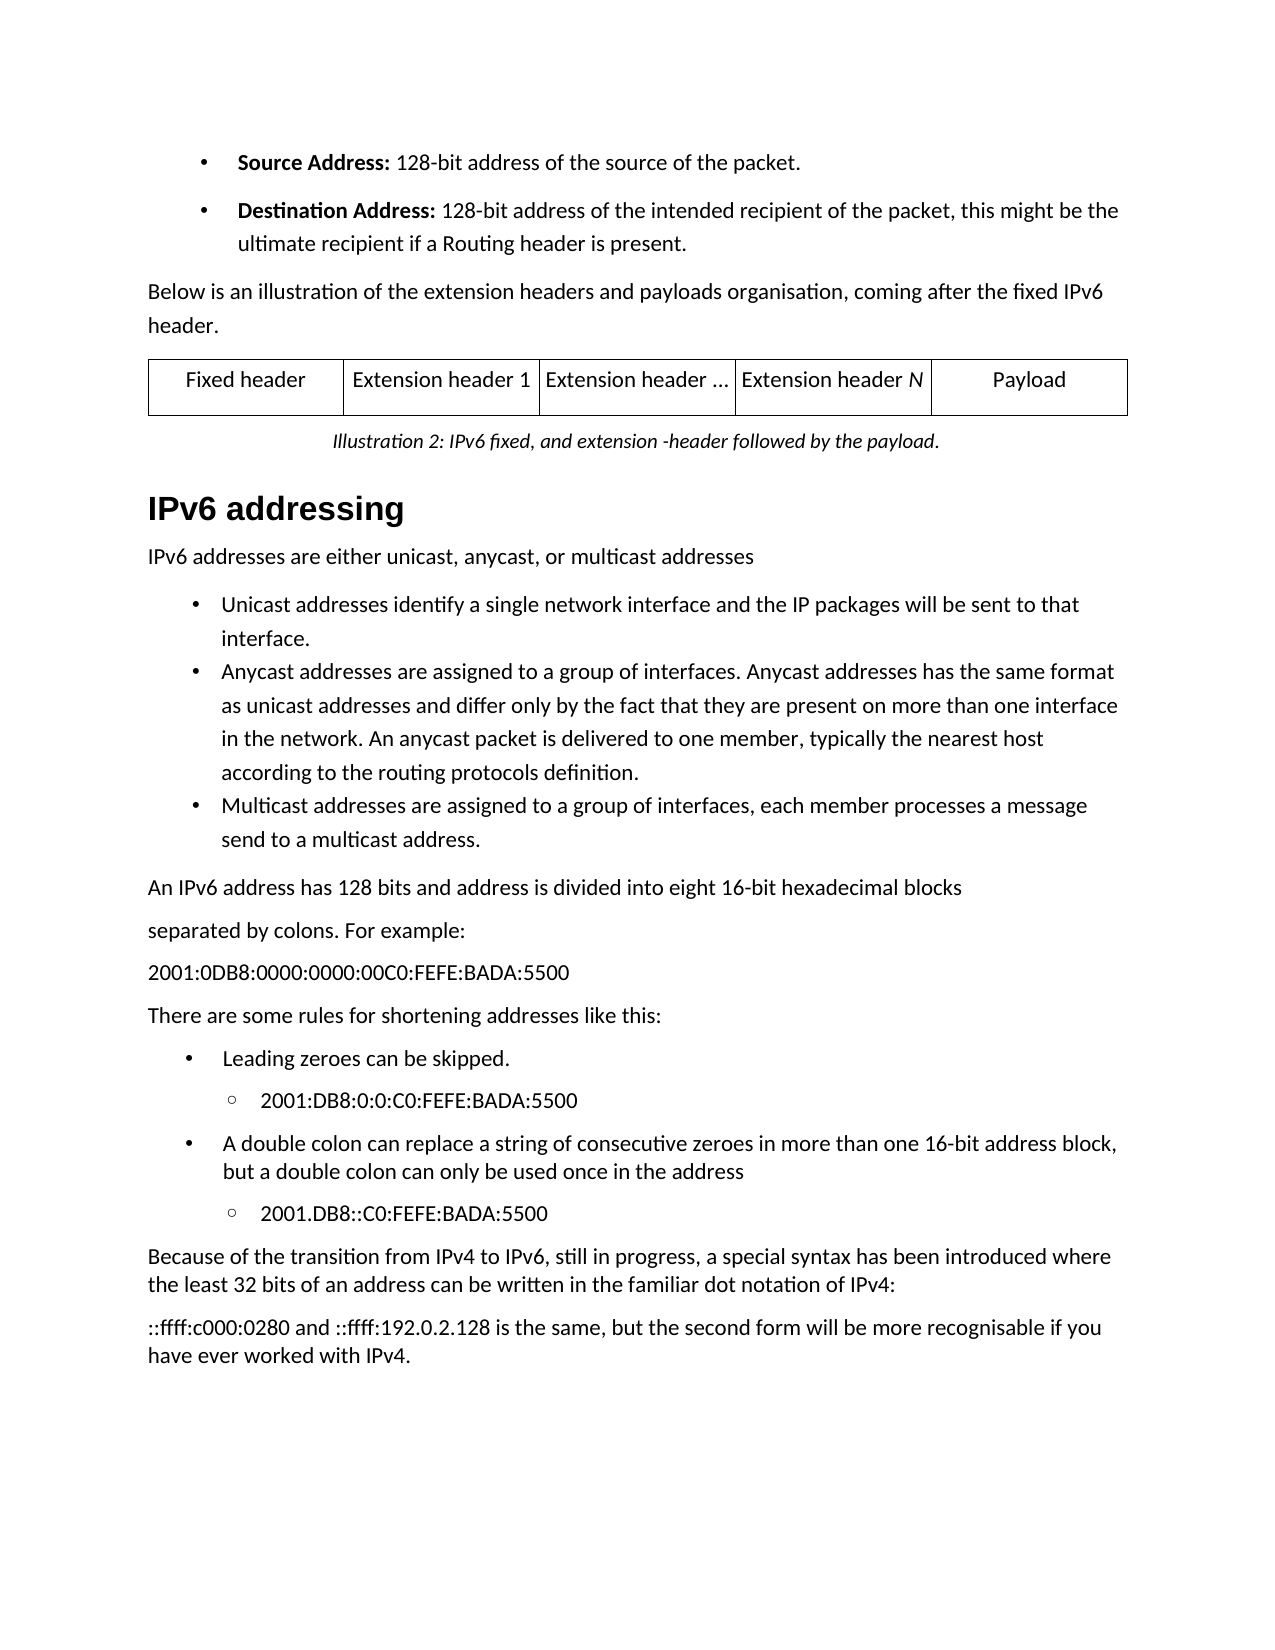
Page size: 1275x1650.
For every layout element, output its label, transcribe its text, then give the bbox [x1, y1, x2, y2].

text IPv6 addresses are either unicast, anycast, or multicast addresses [148, 542, 1127, 570]
text 2001:0DB8:0000:0000:00C0:FEFE:BADA:5500 [148, 958, 1127, 986]
subtitle IPv6 addressing [148, 488, 1127, 527]
list 2001.DB8::C0:FEFE:BADA:5500 [223, 1199, 1127, 1227]
table_header Fixed header [149, 360, 343, 415]
text Below is an illustration of the extension headers and payloads organisation, coming after the fixed IPv6 header. [148, 277, 1127, 339]
list A double colon can replace a string of consecutive zeroes in more than one 16-bit address block, but a double colon can only be used once in the address [185, 1129, 1127, 1185]
list Anycast addresses are assigned to a group of interfaces. Anycast addresses has the same format as unicast addresses and differ only by the fact that they are present on more than one interface in the network. An anycast packet is delivered to one member, typically the nearest host according to the routing protocols definition. [192, 657, 1127, 786]
list 2001:DB8:0:0:C0:FEFE:BADA:5500 [223, 1086, 1127, 1114]
text separated by colons. For example: [148, 916, 1127, 944]
list Leading zeroes can be skipped. [185, 1044, 1127, 1072]
text There are some rules for shortening addresses like this: [148, 1001, 1127, 1029]
text An IPv6 address has 128 bits and address is divided into eight 16-bit hexadecimal blocks [148, 873, 1127, 901]
list Source Address: 128-bit address of the source of the packet. [200, 148, 1127, 176]
text ::ffff:c000:0280 and ::ffff:192.0.2.128 is the same, but the second form will be more recognisable if you have ever worked with IPv4. [148, 1313, 1127, 1369]
list Destination Address: 128-bit address of the intended recipient of the packet, this might be the ultimate recipient if a Routing header is present. [200, 196, 1127, 257]
table_header Extension header ... [540, 360, 735, 415]
list Multicast addresses are assigned to a group of interfaces, each member processes a message send to a multicast address. [192, 792, 1127, 853]
text Because of the transition from IPv4 to IPv6, still in progress, a special syntax has been introduced where the least 32 bits of an address can be written in the familiar dot notation of IPv4: [148, 1242, 1127, 1298]
list Unicast addresses identify a single network interface and the IP packages will be sent to that interface. [192, 590, 1127, 652]
text Illustration 2: IPv6 fixed, and extension -header followed by the payload. [148, 428, 1127, 453]
table_header Extension header 1 [344, 360, 539, 415]
table_header Payload [932, 360, 1127, 415]
table_header Extension header N [736, 360, 931, 415]
